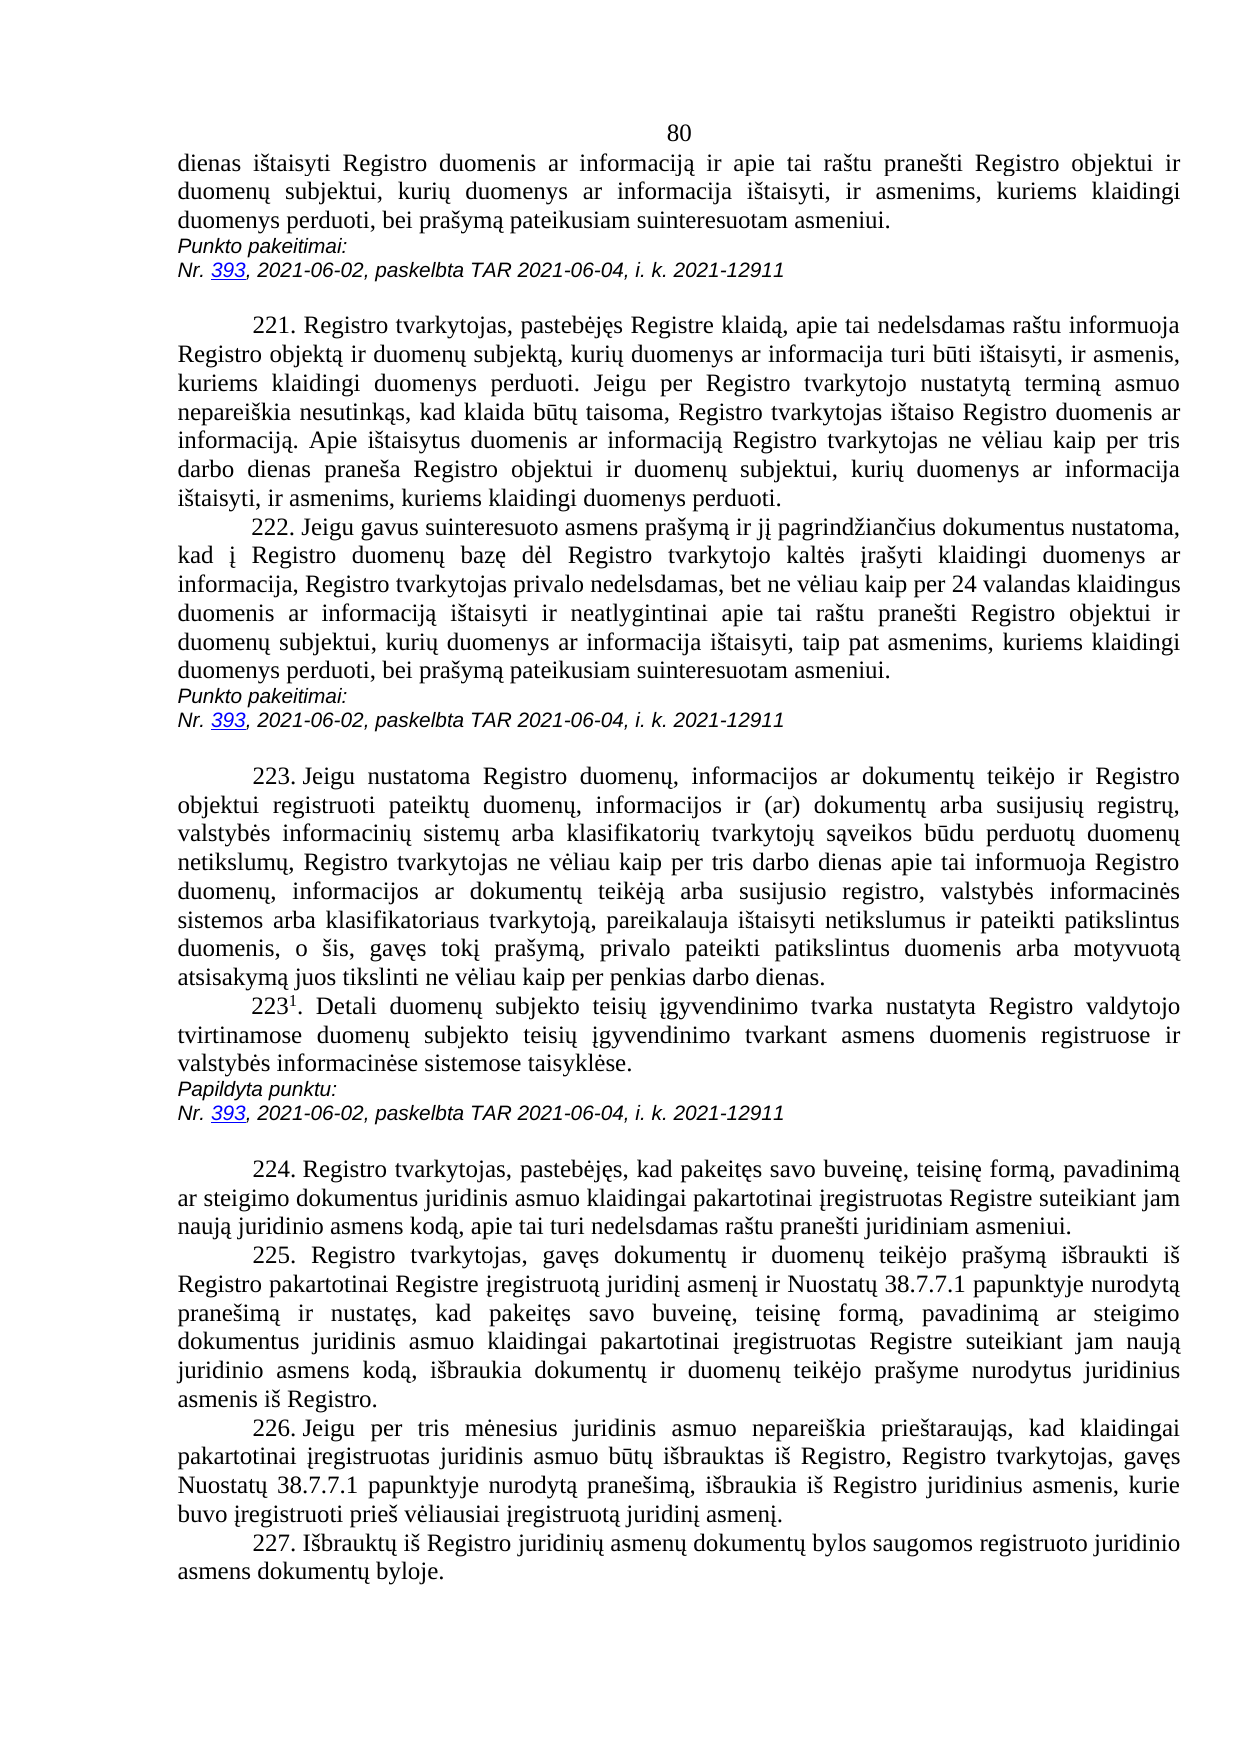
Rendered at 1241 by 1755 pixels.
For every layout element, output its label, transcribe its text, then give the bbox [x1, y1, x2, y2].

text Nr. 393, 2021-06-02, paskelbta TAR 2021-06-04, i. k. 2021-12911 [177, 1101, 1181, 1125]
text Punkto pakeitimai: [177, 684, 1181, 708]
text 2231. Detali duomenų subjekto teisių įgyvendinimo tvarka nustatyta Registro valdytojo tvirtinamose duomenų subjekto teisių įgyvendinimo tvarkant asmens duomenis registruose ir valstybės informacinėse sistemose taisyklėse. [177, 991, 1181, 1077]
text Nr. 393, 2021-06-02, paskelbta TAR 2021-06-04, i. k. 2021-12911 [177, 258, 1181, 282]
text 227. Išbrauktų iš Registro juridinių asmenų dokumentų bylos saugomos registruoto juridinio asmens dokumentų byloje. [177, 1528, 1181, 1585]
text 221. Registro tvarkytojas, pastebėjęs Registre klaidą, apie tai nedelsdamas raštu informuoja Registro objektą ir duomenų subjektą, kurių duomenys ar informacija turi būti ištaisyti, ir asmenis, kuriems klaidingi duomenys perduoti. Jeigu per Registro tvarkytojo nustatytą terminą asmuo nepareiškia nesutinkąs, kad klaida būtų taisoma, Registro tvarkytojas ištaiso Registro duomenis ar informaciją. Apie ištaisytus duomenis ar informaciją Registro tvarkytojas ne vėliau kaip per tris darbo dienas praneša Registro objektui ir duomenų subjektui, kurių duomenys ar informacija ištaisyti, ir asmenims, kuriems klaidingi duomenys perduoti. [177, 311, 1181, 512]
text Papildyta punktu: [177, 1077, 1181, 1101]
text 226. Jeigu per tris mėnesius juridinis asmuo nepareiškia prieštaraująs, kad klaidingai pakartotinai įregistruotas juridinis asmuo būtų išbrauktas iš Registro, Registro tvarkytojas, gavęs Nuostatų 38.7.7.1 papunktyje nurodytą pranešimą, išbraukia iš Registro juridinius asmenis, kurie buvo įregistruoti prieš vėliausiai įregistruotą juridinį asmenį. [177, 1413, 1181, 1528]
text dienas ištaisyti Registro duomenis ar informaciją ir apie tai raštu pranešti Registro objektui ir duomenų subjektui, kurių duomenys ar informacija ištaisyti, ir asmenims, kuriems klaidingi duomenys perduoti, bei prašymą pateikusiam suinteresuotam asmeniui. [177, 148, 1181, 234]
text 223. Jeigu nustatoma Registro duomenų, informacijos ar dokumentų teikėjo ir Registro objektui registruoti pateiktų duomenų, informacijos ir (ar) dokumentų arba susijusių registrų, valstybės informacinių sistemų arba klasifikatorių tvarkytojų sąveikos būdu perduotų duomenų netikslumų, Registro tvarkytojas ne vėliau kaip per tris darbo dienas apie tai informuoja Registro duomenų, informacijos ar dokumentų teikėją arba susijusio registro, valstybės informacinės sistemos arba klasifikatoriaus tvarkytoją, pareikalauja ištaisyti netikslumus ir pateikti patikslintus duomenis, o šis, gavęs tokį prašymą, privalo pateikti patikslintus duomenis arba motyvuotą atsisakymą juos tikslinti ne vėliau kaip per penkias darbo dienas. [177, 761, 1181, 991]
text Nr. 393, 2021-06-02, paskelbta TAR 2021-06-04, i. k. 2021-12911 [177, 708, 1181, 732]
text 222. Jeigu gavus suinteresuoto asmens prašymą ir jį pagrindžiančius dokumentus nustatoma, kad į Registro duomenų bazę dėl Registro tvarkytojo kaltės įrašyti klaidingi duomenys ar informacija, Registro tvarkytojas privalo nedelsdamas, bet ne vėliau kaip per 24 valandas klaidingus duomenis ar informaciją ištaisyti ir neatlygintinai apie tai raštu pranešti Registro objektui ir duomenų subjektui, kurių duomenys ar informacija ištaisyti, taip pat asmenims, kuriems klaidingi duomenys perduoti, bei prašymą pateikusiam suinteresuotam asmeniui. [177, 512, 1181, 684]
text Punkto pakeitimai: [177, 234, 1181, 258]
text 224. Registro tvarkytojas, pastebėjęs, kad pakeitęs savo buveinę, teisinę formą, pavadinimą ar steigimo dokumentus juridinis asmuo klaidingai pakartotinai įregistruotas Registre suteikiant jam naują juridinio asmens kodą, apie tai turi nedelsdamas raštu pranešti juridiniam asmeniui. [177, 1154, 1181, 1240]
text 225. Registro tvarkytojas, gavęs dokumentų ir duomenų teikėjo prašymą išbraukti iš Registro pakartotinai Registre įregistruotą juridinį asmenį ir Nuostatų 38.7.7.1 papunktyje nurodytą pranešimą ir nustatęs, kad pakeitęs savo buveinę, teisinę formą, pavadinimą ar steigimo dokumentus juridinis asmuo klaidingai pakartotinai įregistruotas Registre suteikiant jam naują juridinio asmens kodą, išbraukia dokumentų ir duomenų teikėjo prašyme nurodytus juridinius asmenis iš Registro. [177, 1240, 1181, 1413]
